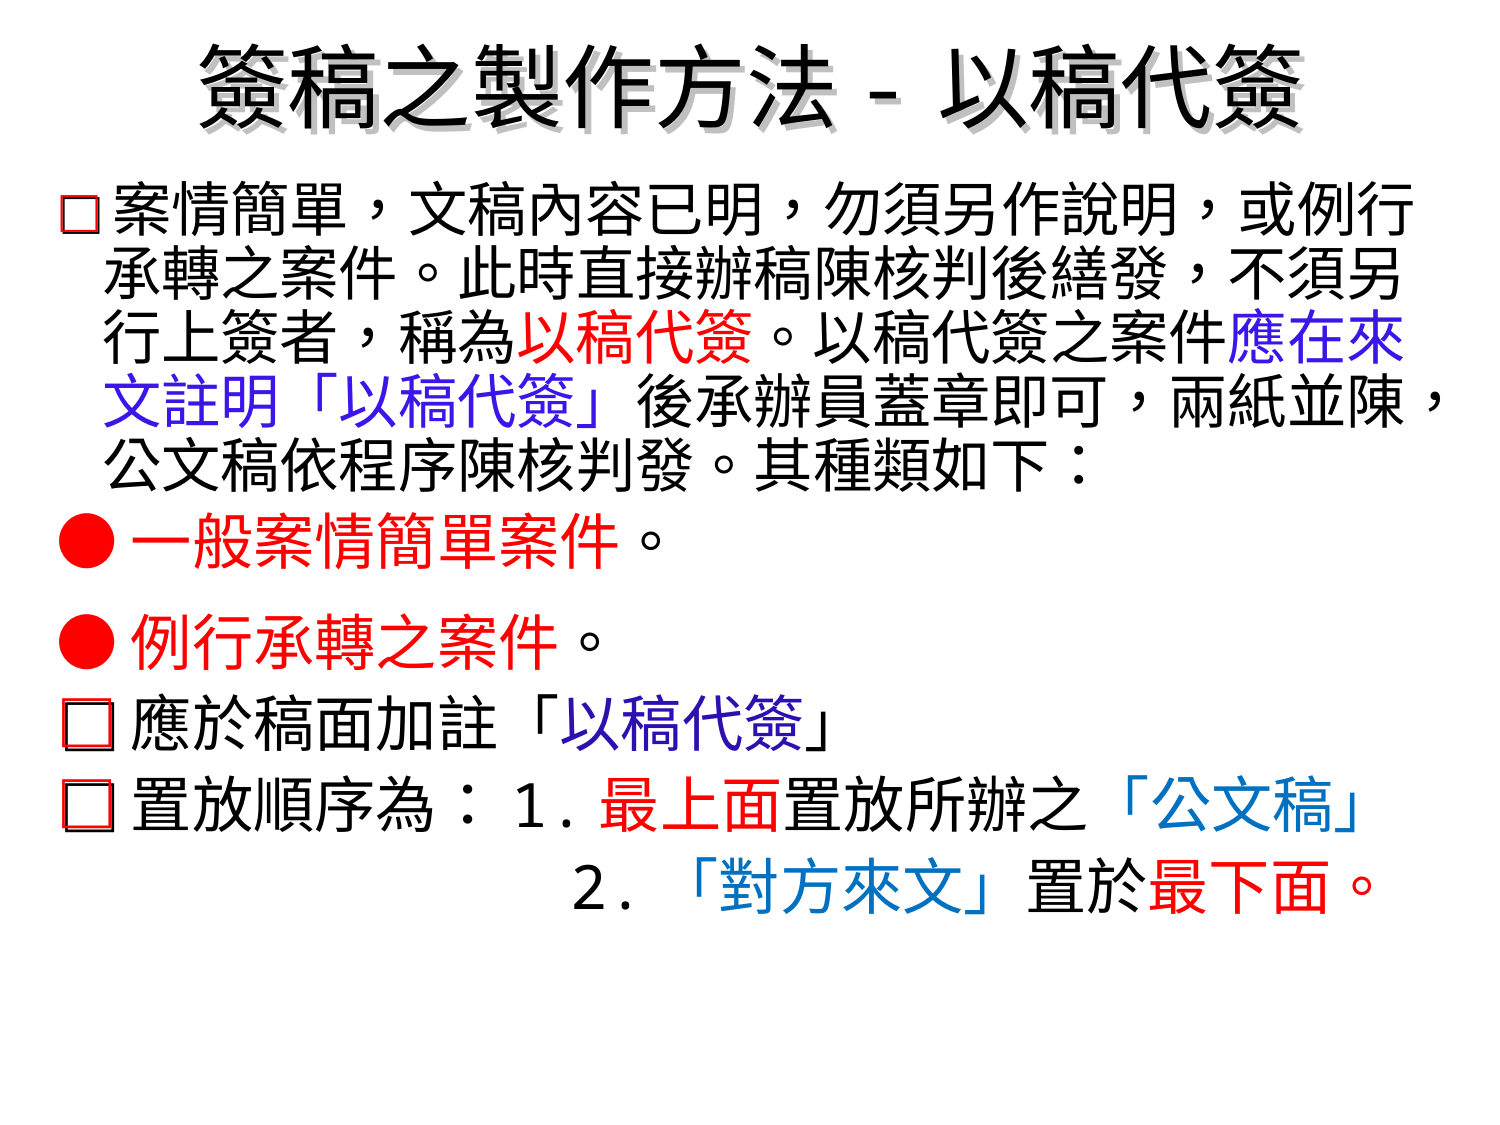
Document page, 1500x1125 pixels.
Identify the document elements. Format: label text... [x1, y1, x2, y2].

text_box 簽稿之製作方法-以稿代簽 [53, 19, 1447, 152]
list □案情簡單，文稿內容已明，勿須另作說明，或例行承轉之案件。此時直接辦稿陳核判後繕發，不須另行上簽者，稱為以稿代簽。以稿代簽之案件應在來文註明「以稿代簽」後承辦員蓋章即可，兩紙並陳，公文稿依程序陳核判發。其種類如下： ●一般案情簡單案件。 ●例行承轉之案件。 □應於稿面加註「以稿代簽」 □置放順序為：1.最上面置放所辦之「公文稿」 2.「對方來文」置於最下面。 [41, 172, 1459, 1071]
